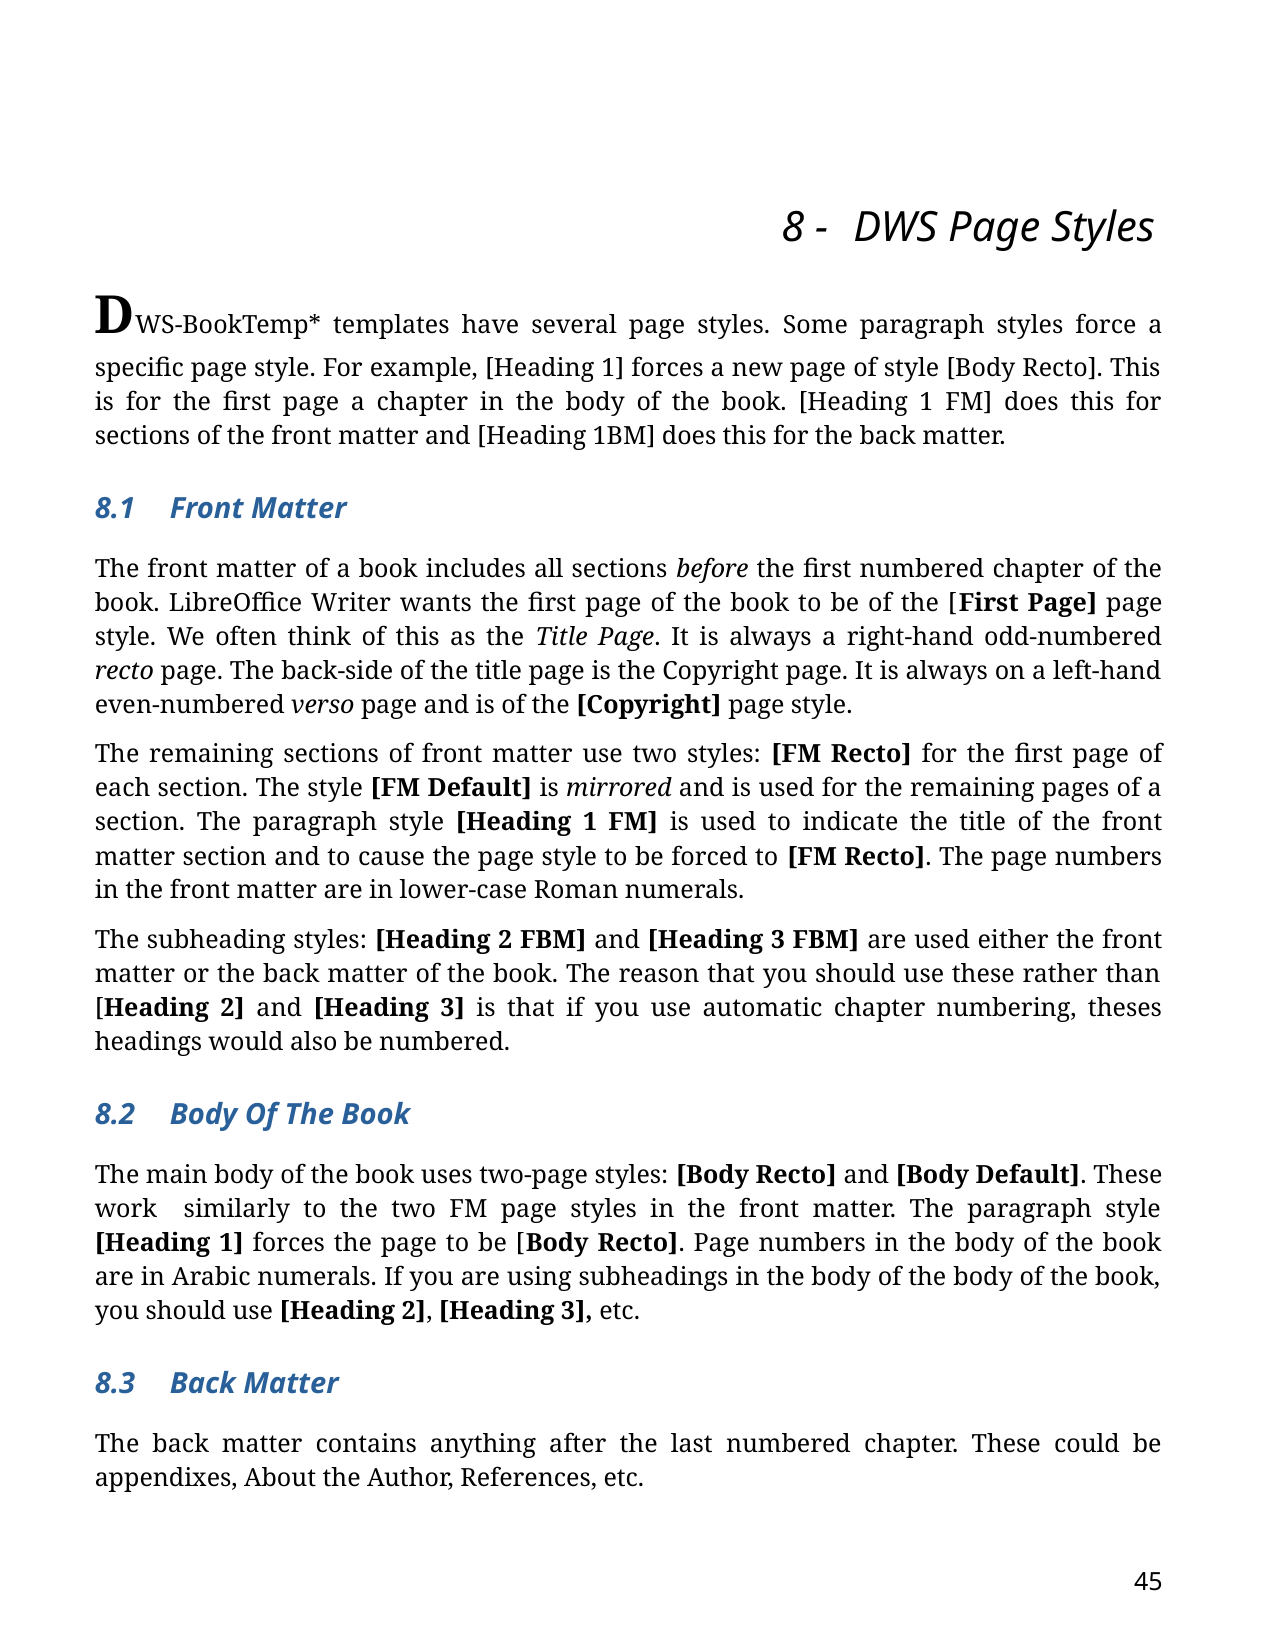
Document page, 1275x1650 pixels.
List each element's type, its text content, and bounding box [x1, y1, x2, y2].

subtitle DWS Page Styles [94, 194, 1162, 257]
text DWS-BookTemp* templates have several page styles. Some paragraph styles force a specific page style. For example, [Heading 1] forces a new page of style [Body Recto]. This is for the first page a chapter in the body of the book. [Heading 1 FM] does this for sections of the front matter and [Heading 1BM] does this for the back matter. [94, 278, 1162, 452]
subtitle Front Matter [94, 487, 1162, 527]
text The main body of the book uses two-page styles: [Body Recto] and [Body Default]. These work similarly to the two FM page styles in the front matter. The paragraph style [Heading 1] forces the page to be [Body Recto]. Page numbers in the body of the book are in Arabic numerals. If you are using subheadings in the body of the body of the book, you should use [Heading 2], [Heading 3], etc. [94, 1157, 1162, 1327]
text The remaining sections of front matter use two styles: [FM Recto] for the first page of each section. The style [FM Default] is mirrored and is used for the remaining pages of a section. The paragraph style [Heading 1 FM] is used to indicate the title of the front matter section and to cause the page style to be forced to [FM Recto]. The page numbers in the front matter are in lower-case Roman numerals. [94, 736, 1162, 906]
text The subheading styles: [Heading 2 FBM] and [Heading 3 FBM] are used either the front matter or the back matter of the book. The reason that you should use these rather than [Heading 2] and [Heading 3] is that if you use automatic chapter numbering, theses headings would also be numbered. [94, 921, 1162, 1057]
text The front matter of a book includes all sections before the first numbered chapter of the book. LibreOffice Writer wants the first page of the book to be of the [First Page] page style. We often think of this as the Title Page. It is always a right-hand odd-numbered recto page. The back-side of the title page is the Copyright page. It is always on a left-hand even-numbered verso page and is of the [Copyright] page style. [94, 551, 1162, 721]
subtitle Body of the Book [94, 1093, 1162, 1133]
text The back matter contains anything after the last numbered chapter. These could be appendixes, About the Author, References, etc. [94, 1426, 1162, 1494]
subtitle Back Matter [94, 1362, 1162, 1402]
